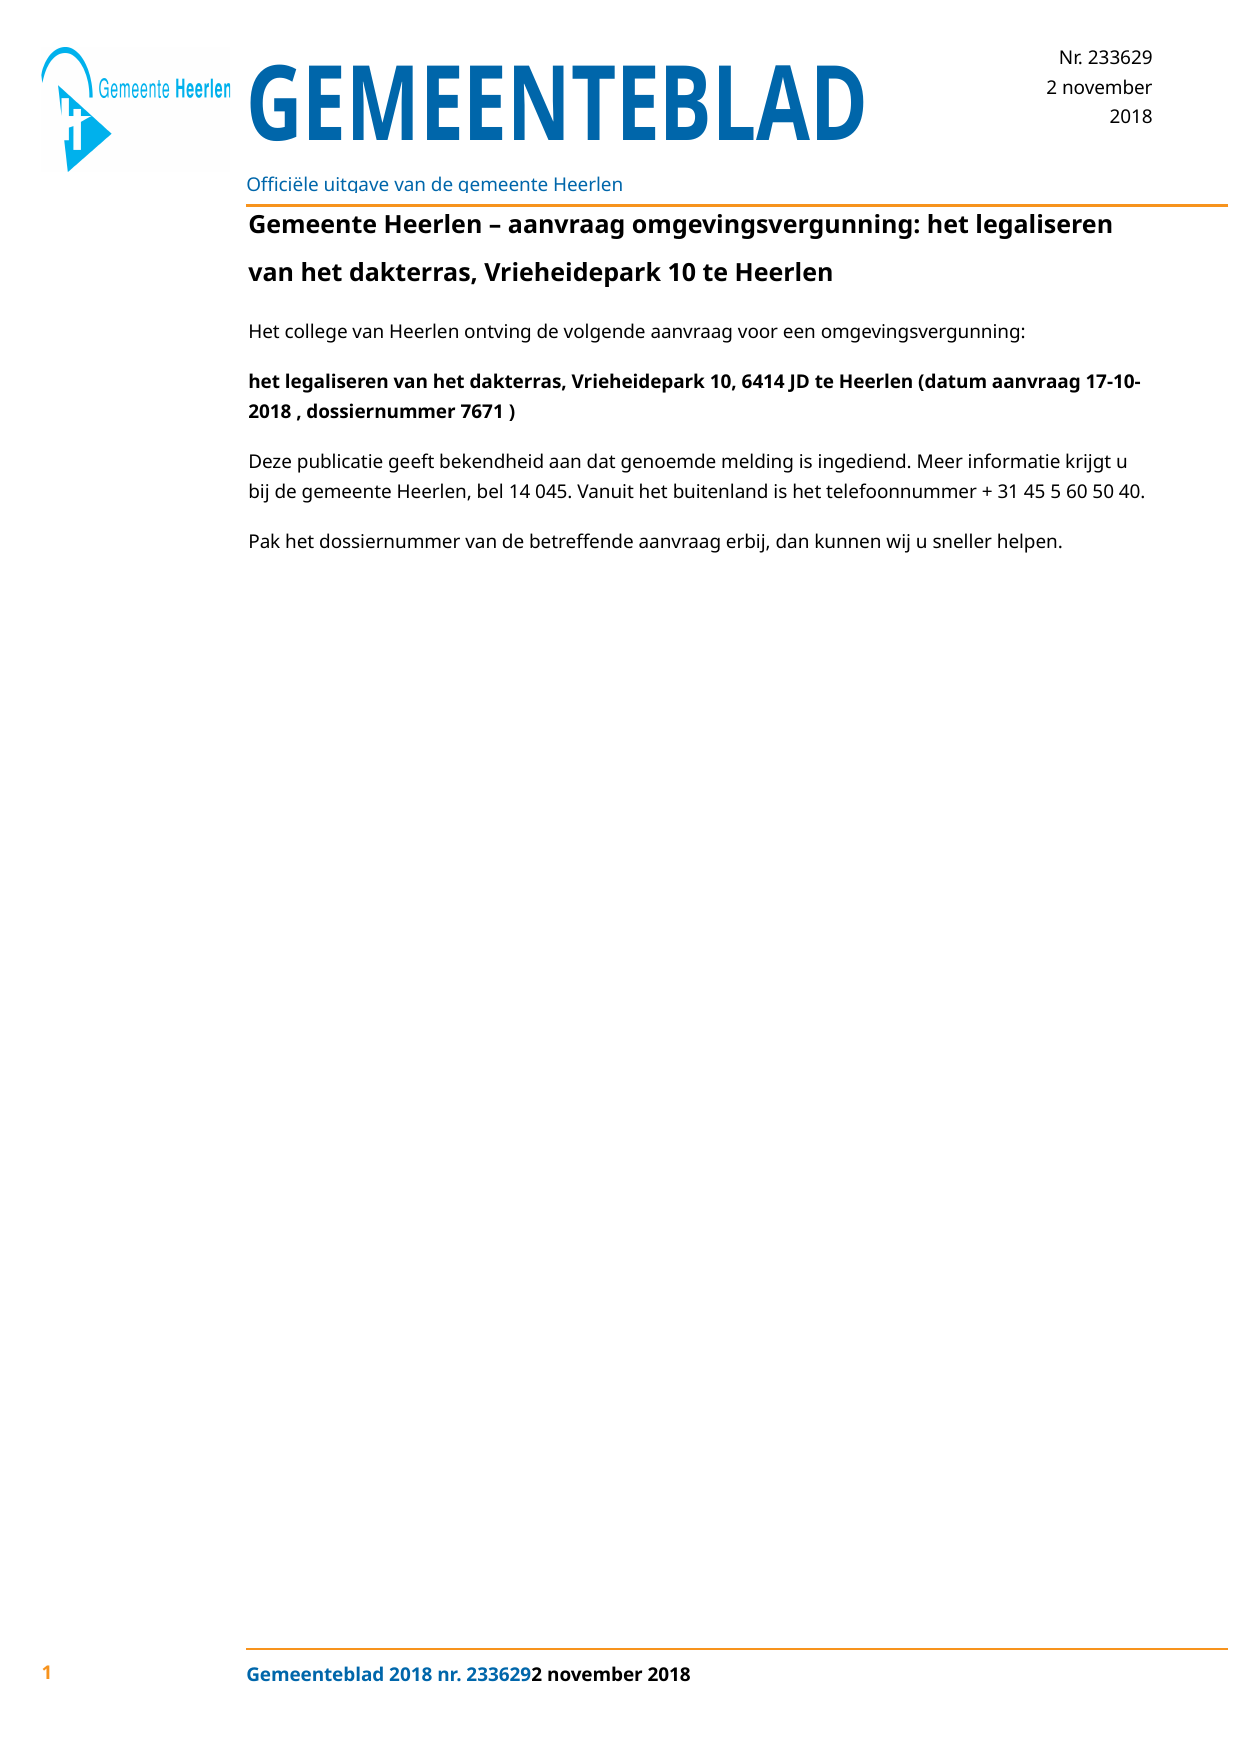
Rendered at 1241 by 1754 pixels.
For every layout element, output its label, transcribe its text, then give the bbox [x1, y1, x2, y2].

text Pak het dossiernummer van de betreffende aanvraag erbij, dan kunnen wij u sneller helpen. [248, 528, 1152, 554]
text Het college van Heerlen ontving de volgende aanvraag voor een omgevingsvergunning: [248, 318, 1152, 344]
text het legaliseren van het dakterras, Vrieheidepark 10, 6414 JD te Heerlen (datum aanvraag 17-10-2018 , dossiernummer 7671 ) [248, 368, 1152, 424]
text Deze publicatie geeft bekendheid aan dat genoemde melding is ingediend. Meer informatie krijgt u bij de gemeente Heerlen, bel 14 045. Vanuit het buitenland is het telefoonnummer + 31 45 5 60 50 40. [248, 448, 1152, 504]
picture [41, 47, 231, 172]
text Gemeente Heerlen – aanvraag omgevingsvergunning: het legaliseren van het dakterras, Vrieheidepark 10 te Heerlen [248, 207, 1152, 288]
picture [41, 47, 58, 70]
